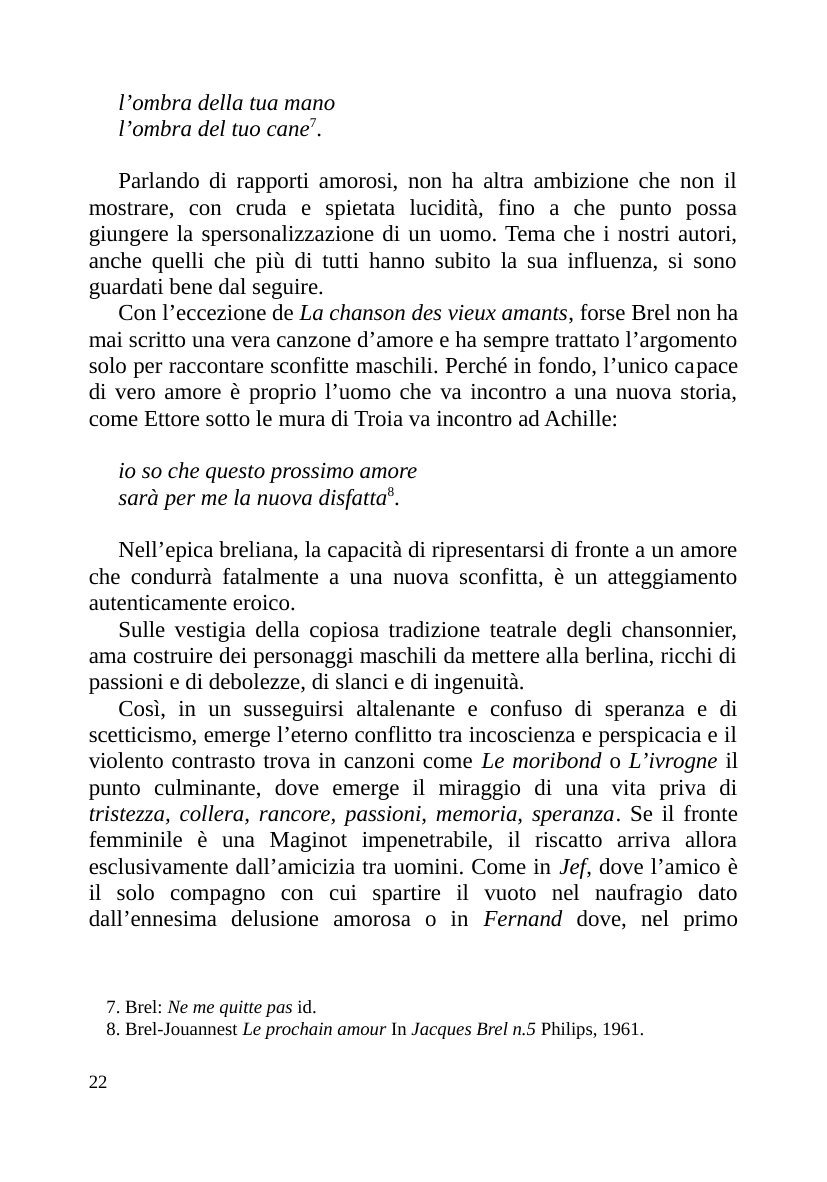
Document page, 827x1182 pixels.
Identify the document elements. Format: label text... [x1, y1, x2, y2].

text Sulle vestigia della copiosa tradizione teatrale degli chansonnier, ama costruire dei personaggi maschili da mettere alla berlina, ricchi di passioni e di debolezze, di slanci e di ingenuità. [88, 616, 738, 695]
text sarà per me la nuova disfatta. [88, 484, 738, 510]
text Parlando di rapporti amorosi, non ha altra ambizione che non il mostrare, con cruda e spietata lucidità, fino a che punto possa giungere la spersonalizzazione di un uomo. Tema che i nostri autori, anche quelli che più di tutti hanno subito la sua influenza, si sono guardati bene dal seguire. [88, 168, 738, 299]
text l’ombra del tuo cane. [88, 115, 738, 141]
text Con l’eccezione de La chanson des vieux amants, forse Brel non ha mai scritto una vera canzone d’amore e ha sempre trattato l’argomento solo per raccontare sconfitte maschili. Perché in fondo, l’unico capace di vero amore è proprio l’uomo che va incontro a una nuova storia, come Ettore sotto le mura di Troia va incontro ad Achille: [88, 299, 738, 431]
text Nell’epica breliana, la capacità di ripresentarsi di fronte a un amore che condurrà fatalmente a una nuova sconfitta, è un atteggiamento autenticamente eroico. [88, 537, 738, 616]
text l’ombra della tua mano [88, 88, 738, 115]
text Brel: Ne me quitte pas id. [88, 996, 738, 1017]
text Così, in un susseguirsi altalenante e confuso di speranza e di scetticismo, emerge l’eterno conflitto tra incoscienza e perspicacia e il violento contrasto trova in canzoni come Le moribond o L’ivrogne il punto culminante, dove emerge il miraggio di una vita priva di tristezza, collera, rancore, passioni, memoria, speranza. Se il fronte femminile è una Maginot impenetrabile, il riscatto arriva allora esclusivamente dall’amicizia tra uomini. Come in Jef, dove l’amico è il solo compagno con cui spartire il vuoto nel naufragio dato dall’ennesima delusione amorosa o in Fernand dove, nel primo [88, 695, 738, 932]
text Brel-Jouannest Le prochain amour In Jacques Brel n.5 Philips, 1961. [88, 1017, 738, 1039]
text io so che questo prossimo amore [88, 457, 738, 484]
